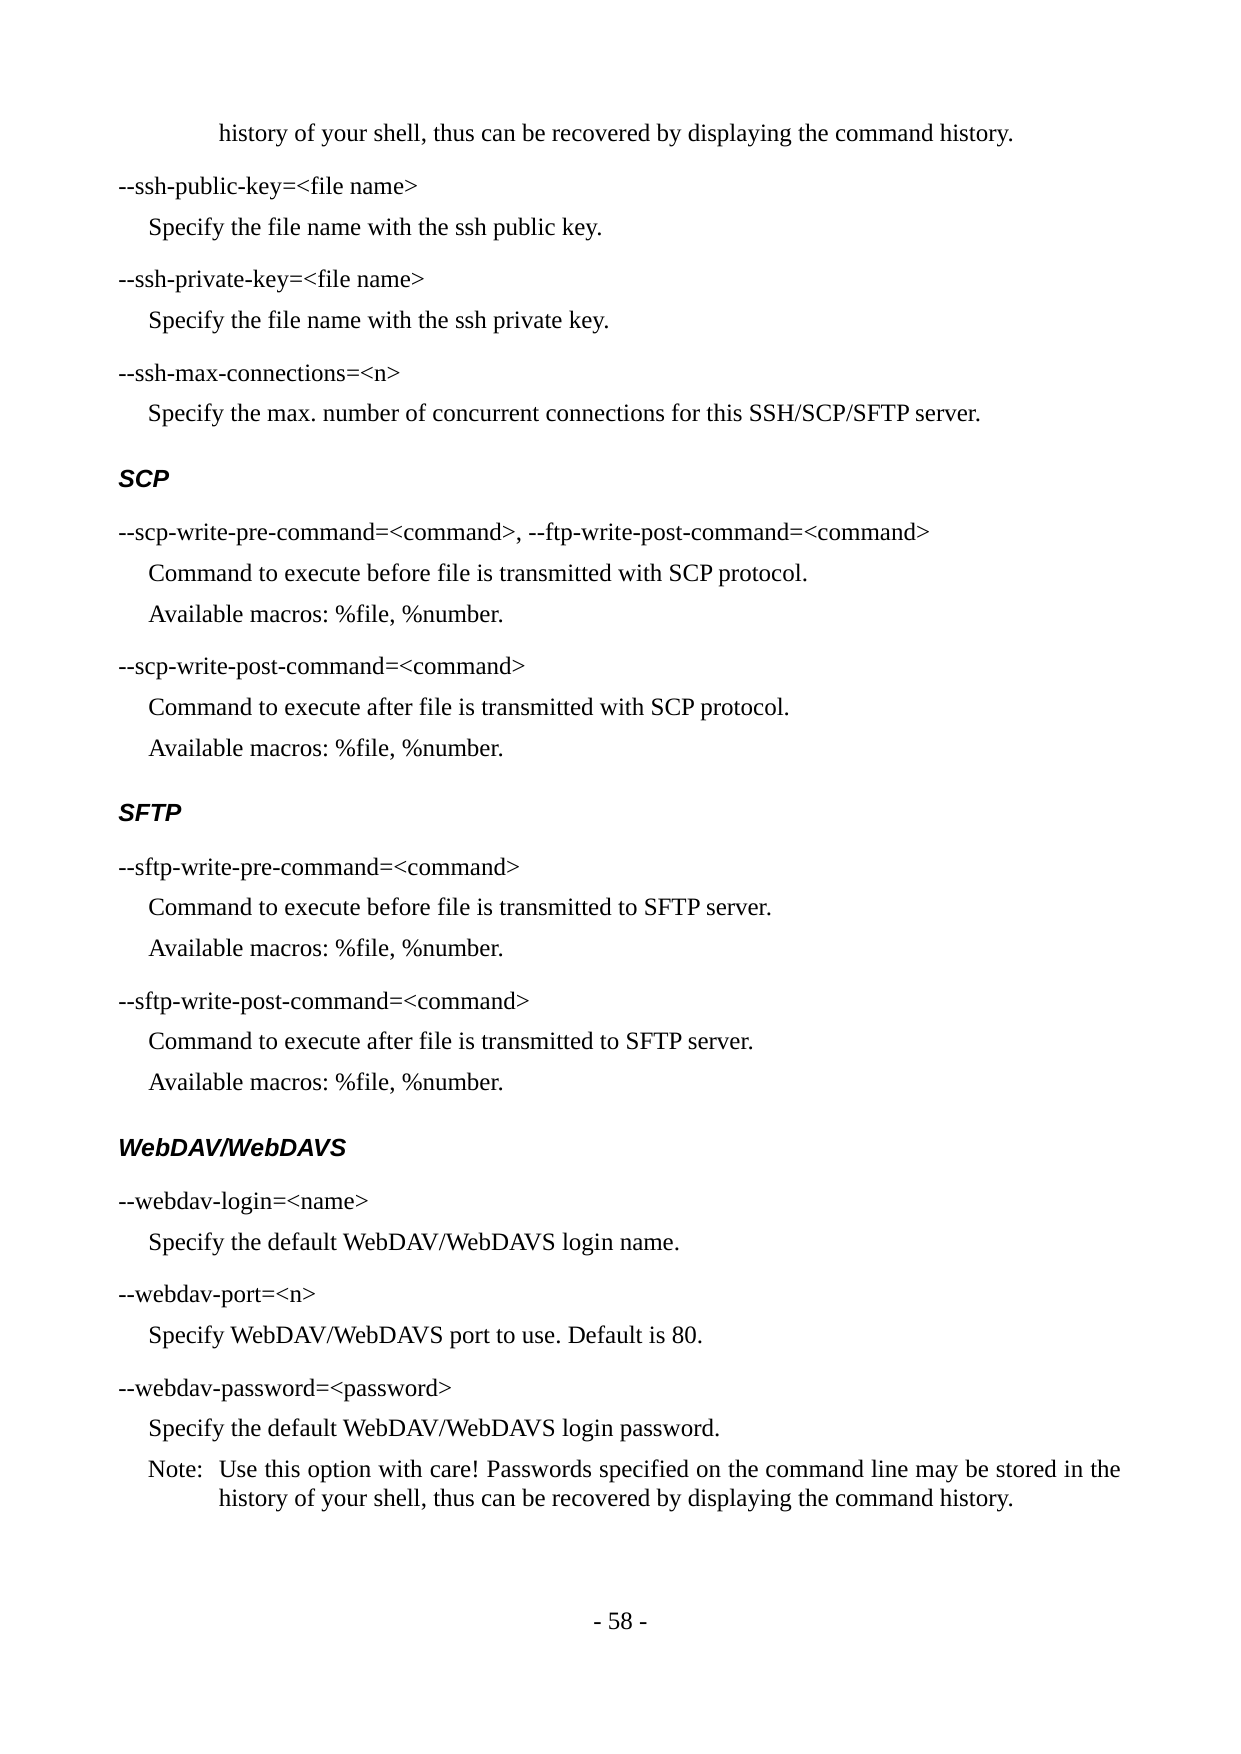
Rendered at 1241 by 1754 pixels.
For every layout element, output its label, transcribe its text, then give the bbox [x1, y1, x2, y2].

text Specify the default WebDAV/WebDAVS login password. [148, 1413, 1122, 1442]
text Command to execute before file is transmitted to SFTP server. [148, 892, 1122, 921]
text Command to execute before file is transmitted with SCP protocol. [148, 558, 1122, 587]
text Specify the max. number of concurrent connections for this SSH/SCP/SFTP server. [148, 398, 1122, 427]
title --webdav-password=<password> [118, 1373, 1122, 1402]
text Available macros: %file, %number. [148, 733, 1122, 762]
text Specify the file name with the ssh public key. [148, 212, 1122, 240]
text Available macros: %file, %number. [148, 1067, 1122, 1096]
title --sftp-write-pre-command=<command> [118, 852, 1122, 880]
title --scp-write-pre-command=<command>, --ftp-write-post-command=<command> [118, 517, 1122, 546]
text Specify WebDAV/WebDAVS port to use. Default is 80. [148, 1320, 1122, 1349]
text Available macros: %file, %number. [148, 933, 1122, 962]
subtitle WebDAV/WebDAVS [118, 1133, 1122, 1161]
text Command to execute after file is transmitted with SCP protocol. [148, 692, 1122, 721]
title --sftp-write-post-command=<command> [118, 986, 1122, 1014]
title --ssh-private-key=<file name> [118, 264, 1122, 293]
title --scp-write-post-command=<command> [118, 651, 1122, 680]
subtitle SFTP [118, 798, 1122, 827]
text history of your shell, thus can be recovered by displaying the command history. [148, 118, 1122, 147]
subtitle SCP [118, 464, 1122, 493]
text Specify the file name with the ssh private key. [148, 305, 1122, 334]
text Available macros: %file, %number. [148, 599, 1122, 627]
text Note: Use this option with care! Passwords specified on the command line may be stored in the history of your shell, thus can be recovered by displaying the command history. [148, 1454, 1122, 1512]
text Command to execute after file is transmitted to SFTP server. [148, 1026, 1122, 1055]
title --ssh-public-key=<file name> [118, 171, 1122, 199]
title --webdav-port=<n> [118, 1279, 1122, 1308]
title --ssh-max-connections=<n> [118, 358, 1122, 386]
title --webdav-login=<name> [118, 1186, 1122, 1215]
text Specify the default WebDAV/WebDAVS login name. [148, 1227, 1122, 1255]
